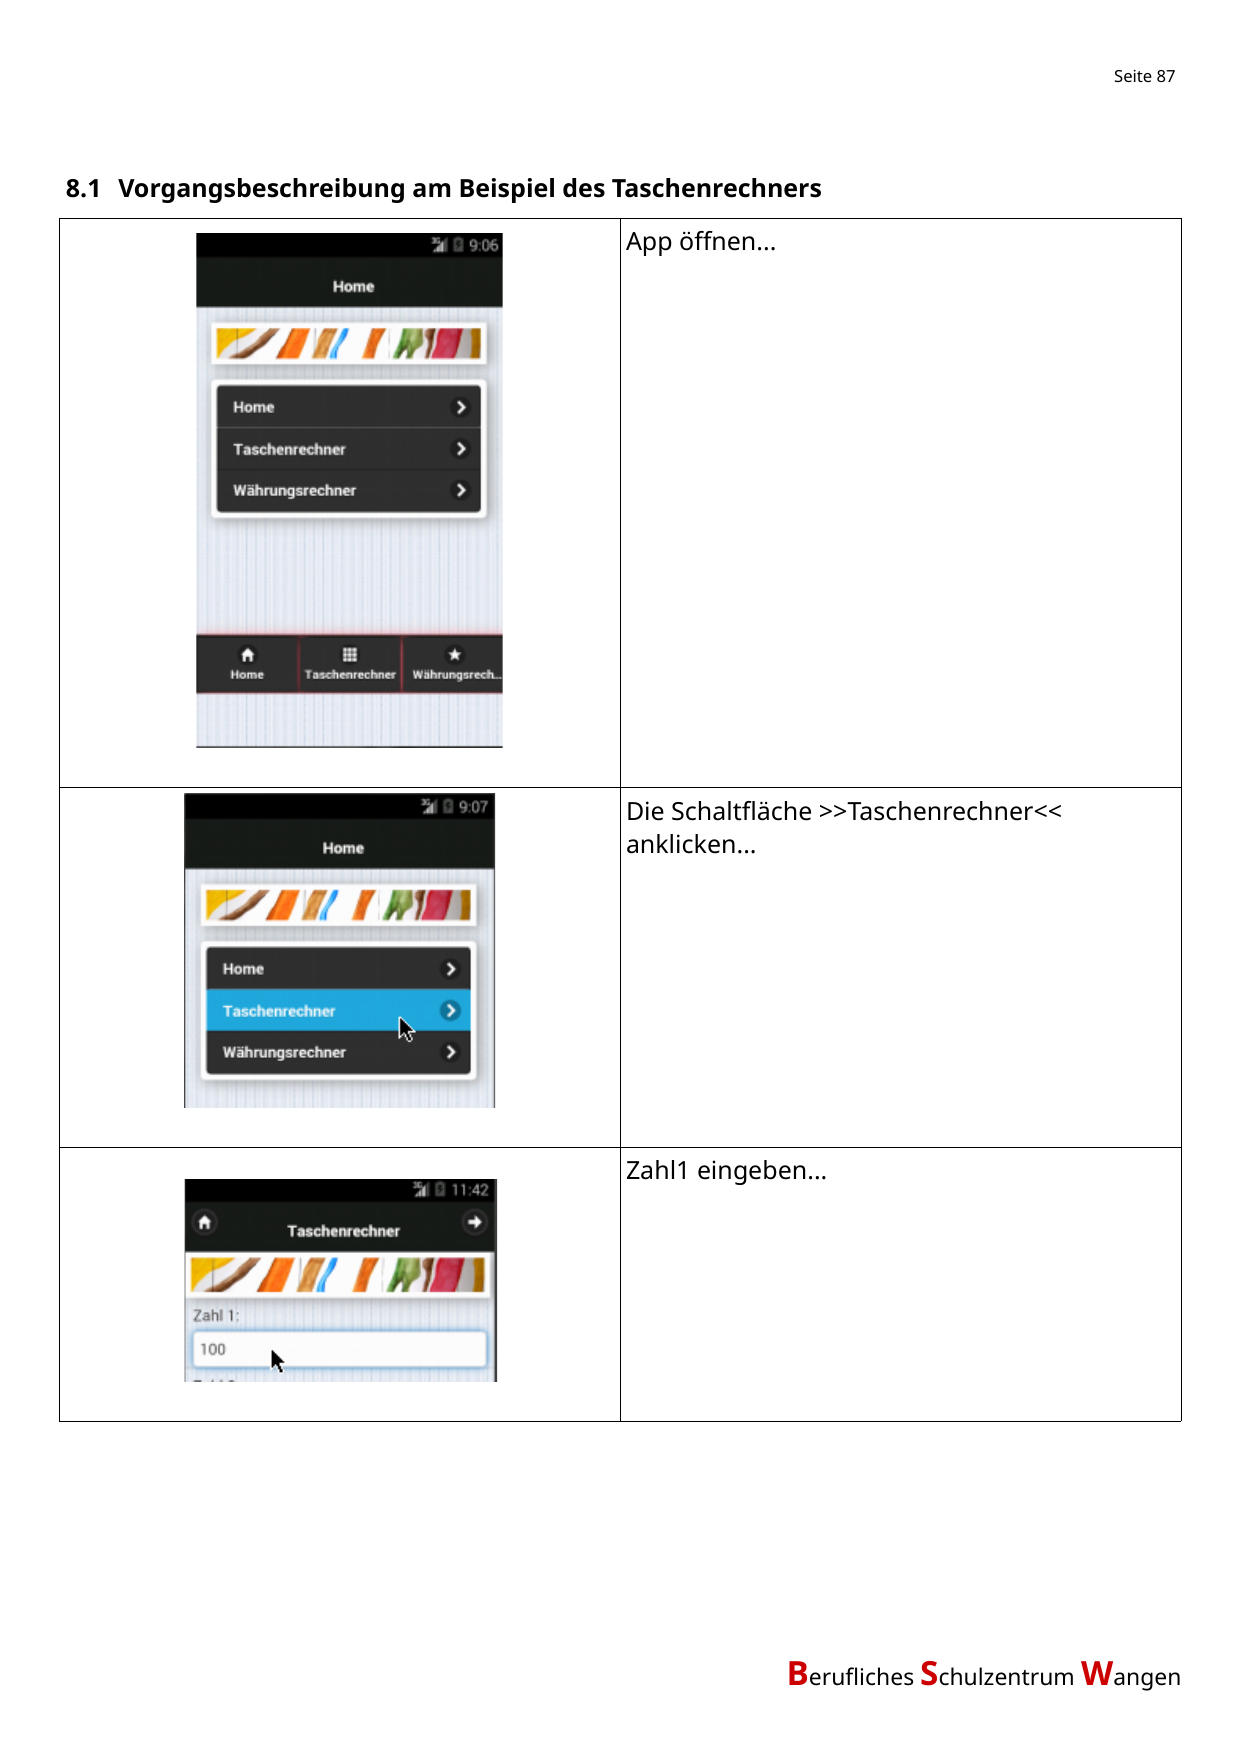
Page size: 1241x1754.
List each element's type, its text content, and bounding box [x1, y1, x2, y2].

picture [196, 233, 503, 748]
table_header [60, 219, 620, 233]
picture [184, 1179, 498, 1382]
subtitle Vorgangsbeschreibung am Beispiel des Taschenrechners [59, 171, 1181, 205]
table_cell Zahl1 eingeben... [621, 1148, 1181, 1421]
table_header [60, 748, 620, 787]
table_header [60, 234, 196, 747]
table_header [503, 234, 620, 747]
table_cell Die Schaltfläche >>Taschenrechner<< anklicken... [621, 788, 1181, 1147]
table_header App öffnen... [621, 219, 1181, 787]
table_cell [60, 788, 620, 1147]
table_cell [60, 1148, 620, 1421]
picture [184, 793, 495, 1108]
